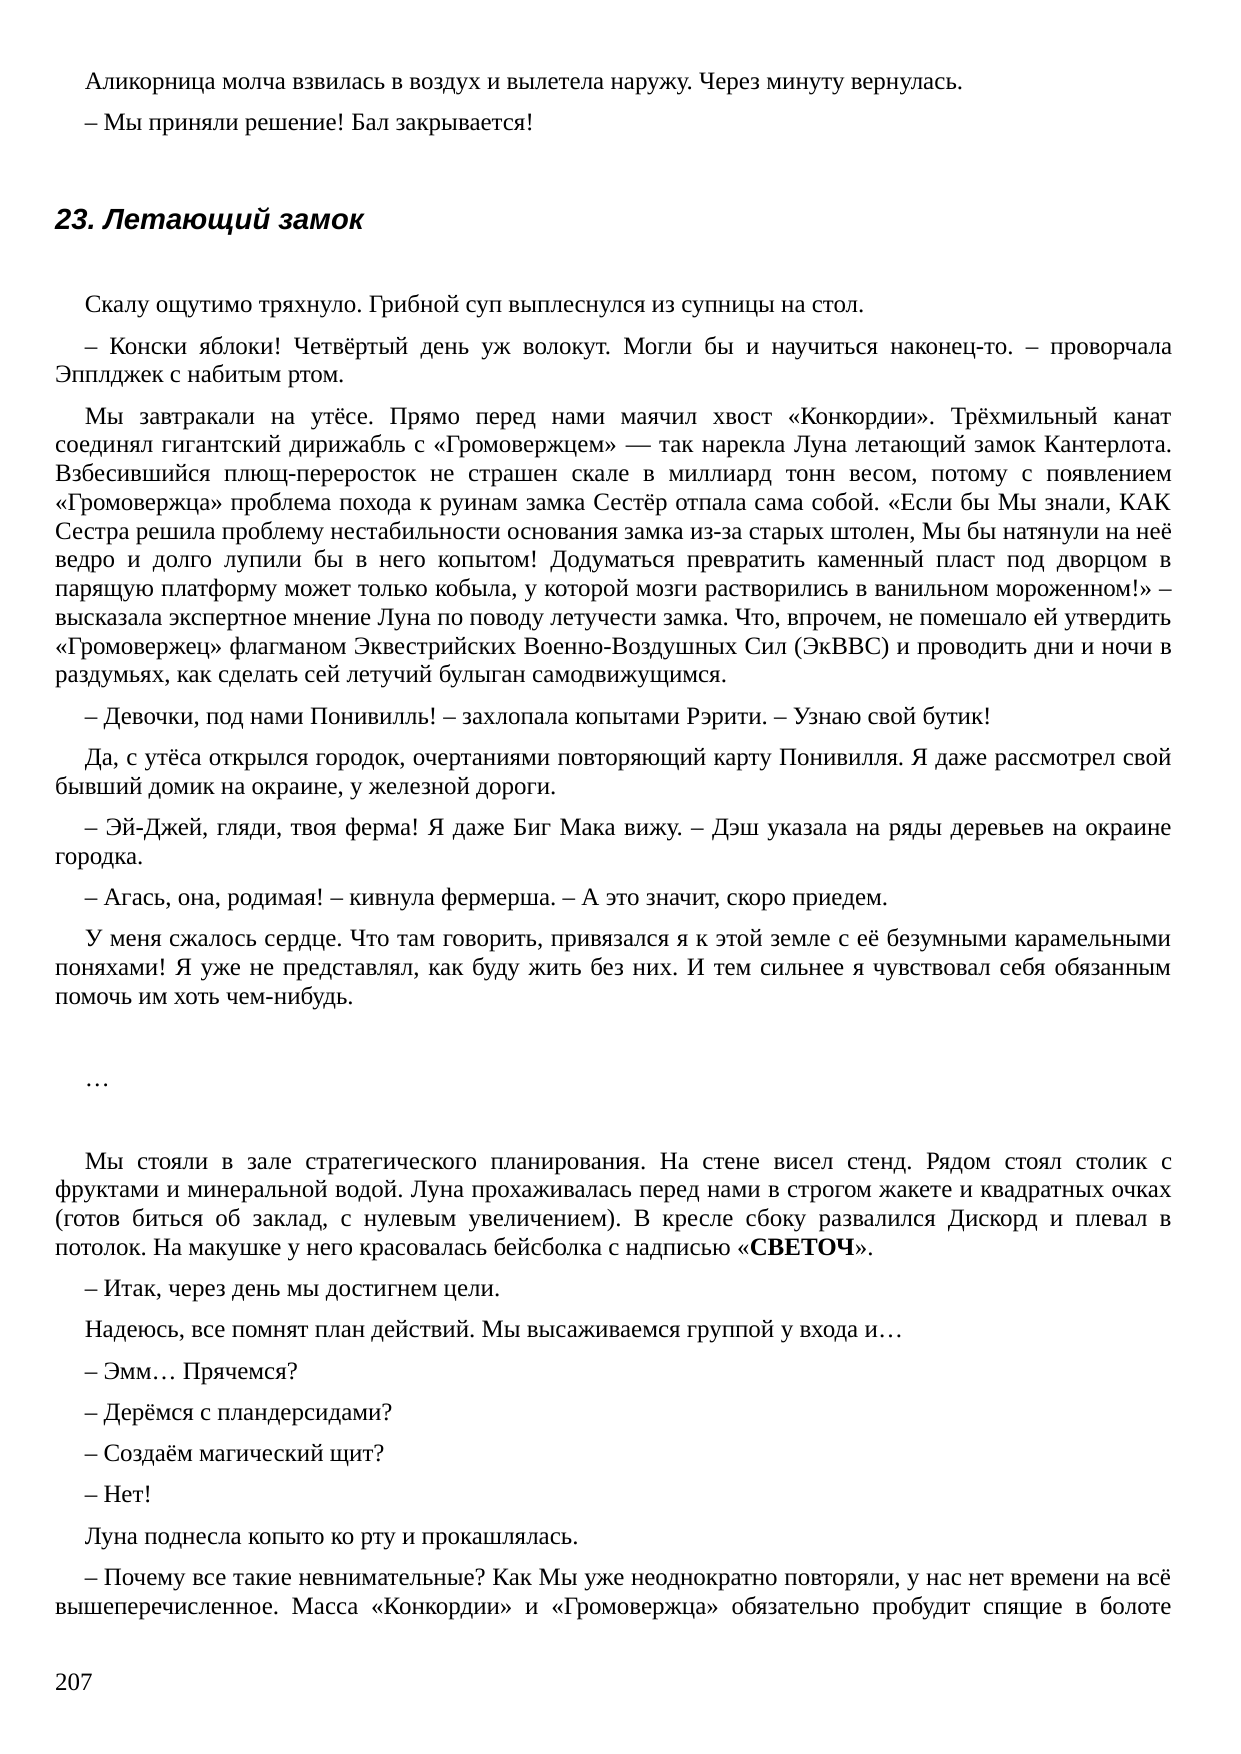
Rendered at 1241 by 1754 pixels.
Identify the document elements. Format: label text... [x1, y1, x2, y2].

text – Мы приняли решение! Бал закрывается! [55, 107, 1173, 136]
text – Нет! [55, 1479, 1173, 1508]
text Аликорница молча взвилась в воздух и вылетела наружу. Через минуту вернулась. [55, 66, 1173, 95]
text – Конски яблоки! Четвёртый день уж волокут. Могли бы и научиться наконец-то. – проворчала Эпплджек с набитым ртом. [55, 331, 1173, 388]
text – Эй-Джей, гляди, твоя ферма! Я даже Биг Мака вижу. – Дэш указала на ряды деревьев на окраине городка. [55, 812, 1173, 869]
text – Создаём магический щит? [55, 1438, 1173, 1467]
text Надеюсь, все помнят план действий. Мы высаживаемся группой у входа и… [55, 1314, 1173, 1343]
text Луна поднесла копыто ко рту и прокашлялась. [55, 1521, 1173, 1549]
text … [55, 1063, 1173, 1092]
text Мы завтракали на утёсе. Прямо перед нами маячил хвост «Конкордии». Трёхмильный канат соединял гигантский дирижабль с «Громовержцем» — так нарекла Луна летающий замок Кантерлота. Взбесившийся плющ-переросток не страшен скале в миллиард тонн весом, потому с появлением «Громовержца» проблема похода к руинам замка Сестёр отпала сама собой. «Если бы Мы знали, КАК Сестра решила проблему нестабильности основания замка из-за старых штолен, Мы бы натянули на неё ведро и долго лупили бы в него копытом! Додуматься превратить каменный пласт под дворцом в парящую платформу может только кобыла, у которой мозги растворились в ванильном мороженном!» – высказала экспертное мнение Луна по поводу летучести замка. Что, впрочем, не помешало ей утвердить «Громовержец» флагманом Эквестрийских Военно-Воздушных Сил (ЭкВВС) и проводить дни и ночи в раздумьях, как сделать сей летучий булыган самодвижущимся. [55, 401, 1173, 688]
text У меня сжалось сердце. Что там говорить, привязался я к этой земле с её безумными карамельными поняхами! Я уже не представлял, как буду жить без них. И тем сильнее я чувствовал себя обязанным помочь им хоть чем-нибудь. [55, 923, 1173, 1009]
text – Итак, через день мы достигнем цели. [55, 1273, 1173, 1302]
text Мы стояли в зале стратегического планирования. На стене висел стенд. Рядом стоял столик с фруктами и минеральной водой. Луна прохаживалась перед нами в строгом жакете и квадратных очках (готов биться об заклад, с нулевым увеличением). В кресле сбоку развалился Дискорд и плевал в потолок. На макушке у него красовалась бейсболка с надписью «СВЕТОЧ». [55, 1146, 1173, 1261]
text – Почему все такие невнимательные? Как Мы уже неоднократно повторяли, у нас нет времени на всё вышеперечисленное. Масса «Конкордии» и «Громовержца» обязательно пробудит спящие в болоте [55, 1562, 1173, 1619]
subtitle 23. Летающий замок [55, 202, 1173, 236]
text – Агась, она, родимая! – кивнула фермерша. – А это значит, скоро приедем. [55, 882, 1173, 911]
text – Девочки, под нами Понивилль! – захлопала копытами Рэрити. – Узнаю свой бутик! [55, 701, 1173, 729]
text Скалу ощутимо тряхнуло. Грибной суп выплеснулся из супницы на стол. [55, 289, 1173, 318]
text – Эмм… Прячемся? [55, 1356, 1173, 1384]
text – Дерёмся с пландерсидами? [55, 1397, 1173, 1426]
text Да, с утёса открылся городок, очертаниями повторяющий карту Понивилля. Я даже рассмотрел свой бывший домик на окраине, у железной дороги. [55, 742, 1173, 799]
